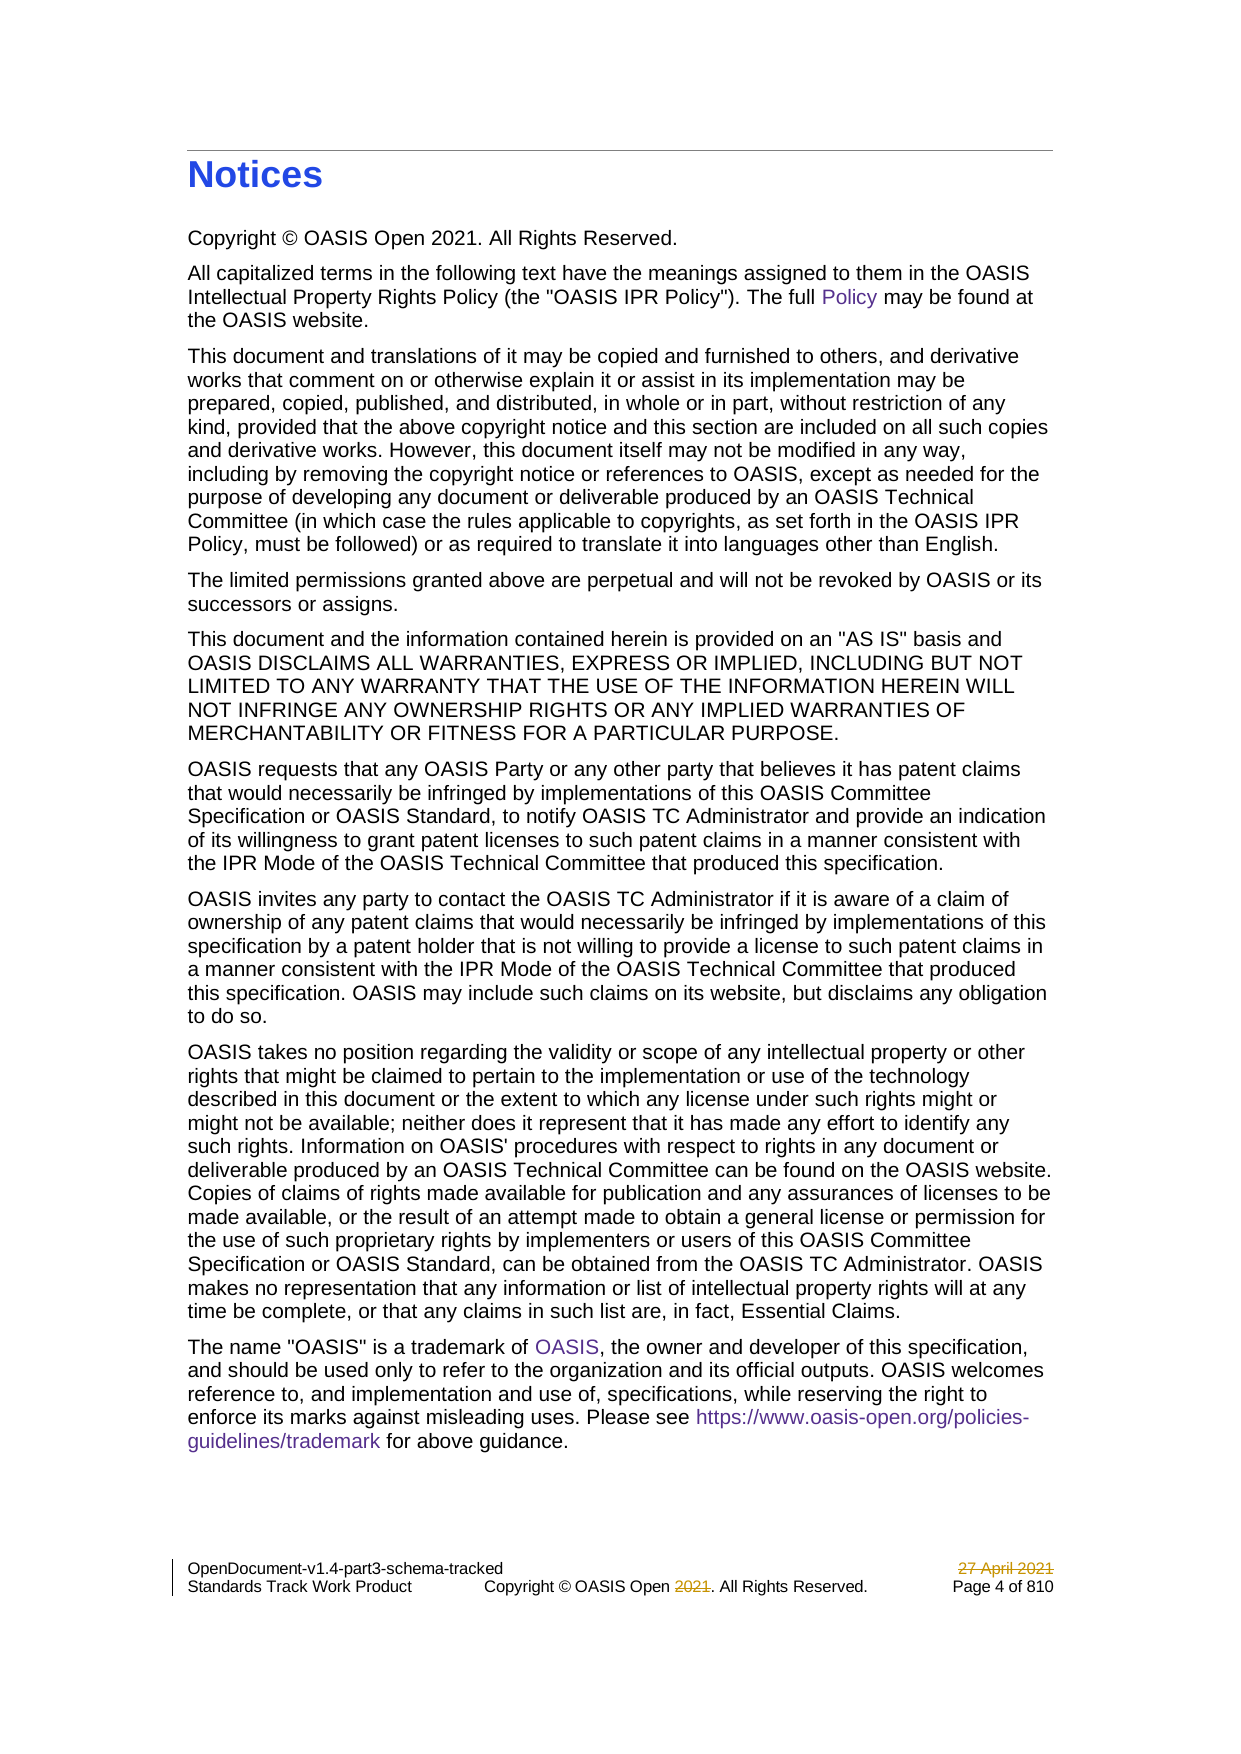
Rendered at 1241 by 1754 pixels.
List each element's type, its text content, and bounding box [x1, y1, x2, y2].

text All capitalized terms in the following text have the meanings assigned to them in the OASIS Intellectual Property Rights Policy (the "OASIS IPR Policy"). The full Policy may be found at the OASIS website. [187, 262, 1053, 332]
text OASIS requests that any OASIS Party or any other party that believes it has patent claims that would necessarily be infringed by implementations of this OASIS Committee Specification or OASIS Standard, to notify OASIS TC Administrator and provide an indication of its willingness to grant patent licenses to such patent claims in a manner consistent with the IPR Mode of the OASIS Technical Committee that produced this specification. [187, 757, 1053, 875]
text Copyright © OASIS Open 2021. All Rights Reserved. [187, 226, 1053, 250]
text OASIS invites any party to contact the OASIS TC Administrator if it is aware of a claim of ownership of any patent claims that would necessarily be infringed by implementations of this specification by a patent holder that is not willing to provide a license to such patent claims in a manner consistent with the IPR Mode of the OASIS Technical Committee that produced this specification. OASIS may include such claims on its website, but disclaims any obligation to do so. [187, 887, 1053, 1028]
subtitle Notices [187, 151, 1053, 195]
text The name "OASIS" is a trademark of OASIS, the owner and developer of this specification, and should be used only to refer to the organization and its official outputs. OASIS welcomes reference to, and implementation and use of, specifications, while reserving the right to enforce its marks against misleading uses. Please see https://www.oasis-open.org/policies-guidelines/trademark for above guidance. [187, 1335, 1053, 1453]
text OASIS takes no position regarding the validity or scope of any intellectual property or other rights that might be claimed to pertain to the implementation or use of the technology described in this document or the extent to which any license under such rights might or might not be available; neither does it represent that it has made any effort to identify any such rights. Information on OASIS' procedures with respect to rights in any document or deliverable produced by an OASIS Technical Committee can be found on the OASIS website. Copies of claims of rights made available for publication and any assurances of licenses to be made available, or the result of an attempt made to obtain a general license or permission for the use of such proprietary rights by implementers or users of this OASIS Committee Specification or OASIS Standard, can be obtained from the OASIS TC Administrator. OASIS makes no representation that any information or list of intellectual property rights will at any time be complete, or that any claims in such list are, in fact, Essential Claims. [187, 1041, 1053, 1323]
text The limited permissions granted above are perpetual and will not be revoked by OASIS or its successors or assigns. [187, 568, 1053, 616]
text This document and the information contained herein is provided on an "AS IS" basis and OASIS DISCLAIMS ALL WARRANTIES, EXPRESS OR IMPLIED, INCLUDING BUT NOT LIMITED TO ANY WARRANTY THAT THE USE OF THE INFORMATION HEREIN WILL NOT INFRINGE ANY OWNERSHIP RIGHTS OR ANY IMPLIED WARRANTIES OF MERCHANTABILITY OR FITNESS FOR A PARTICULAR PURPOSE. [187, 628, 1053, 745]
text This document and translations of it may be copied and furnished to others, and derivative works that comment on or otherwise explain it or assist in its implementation may be prepared, copied, published, and distributed, in whole or in part, without restriction of any kind, provided that the above copyright notice and this section are included on all such copies and derivative works. However, this document itself may not be modified in any way, including by removing the copyright notice or references to OASIS, except as needed for the purpose of developing any document or deliverable produced by an OASIS Technical Committee (in which case the rules applicable to copyrights, as set forth in the OASIS IPR Policy, must be followed) or as required to translate it into languages other than English. [187, 344, 1053, 556]
